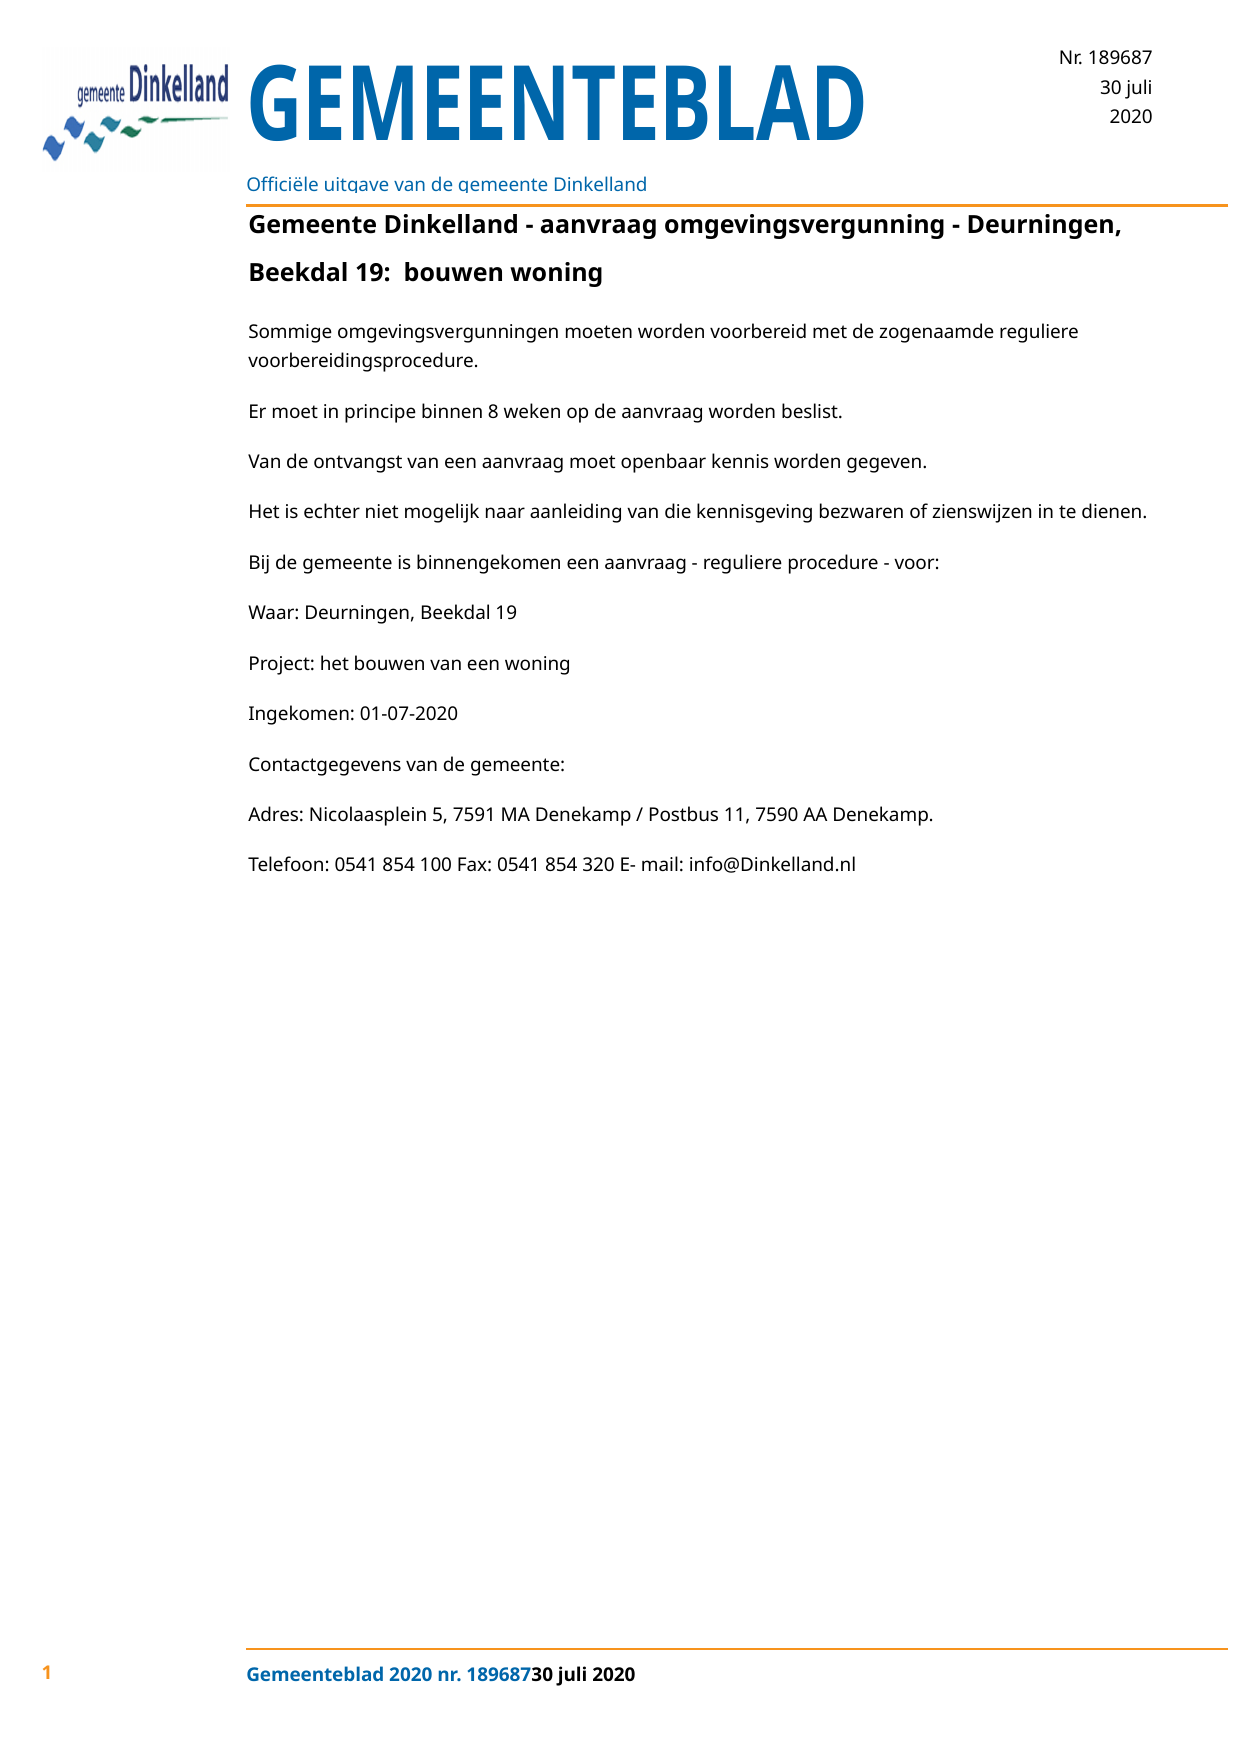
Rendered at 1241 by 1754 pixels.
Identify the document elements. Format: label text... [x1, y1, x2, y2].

text Sommige omgevingsvergunningen moeten worden voorbereid met de zogenaamde reguliere voorbereidingsprocedure. [248, 318, 1152, 373]
text Adres: Nicolaasplein 5, 7591 MA Denekamp / Postbus 11, 7590 AA Denekamp. [248, 801, 1152, 827]
text Telefoon: 0541 854 100 Fax: 0541 854 320 E- mail: info@Dinkelland.nl [248, 852, 1152, 877]
text Waar: Deurningen, Beekdal 19 [248, 599, 1152, 625]
text Ingekomen: 01-07-2020 [248, 700, 1152, 726]
text Project: het bouwen van een woning [248, 650, 1152, 676]
text Contactgegevens van de gemeente: [248, 751, 1152, 777]
text Er moet in principe binnen 8 weken op de aanvraag worden beslist. [248, 398, 1152, 424]
text Bij de gemeente is binnengekomen een aanvraag - reguliere procedure - voor: [248, 549, 1152, 575]
picture [41, 47, 231, 172]
text Het is echter niet mogelijk naar aanleiding van die kennisgeving bezwaren of zienswijzen in te dienen. [248, 499, 1152, 524]
text Gemeente Dinkelland - aanvraag omgevingsvergunning - Deurningen, Beekdal 19: bouwen woning [248, 207, 1152, 288]
text Van de ontvangst van een aanvraag moet openbaar kennis worden gegeven. [248, 448, 1152, 474]
